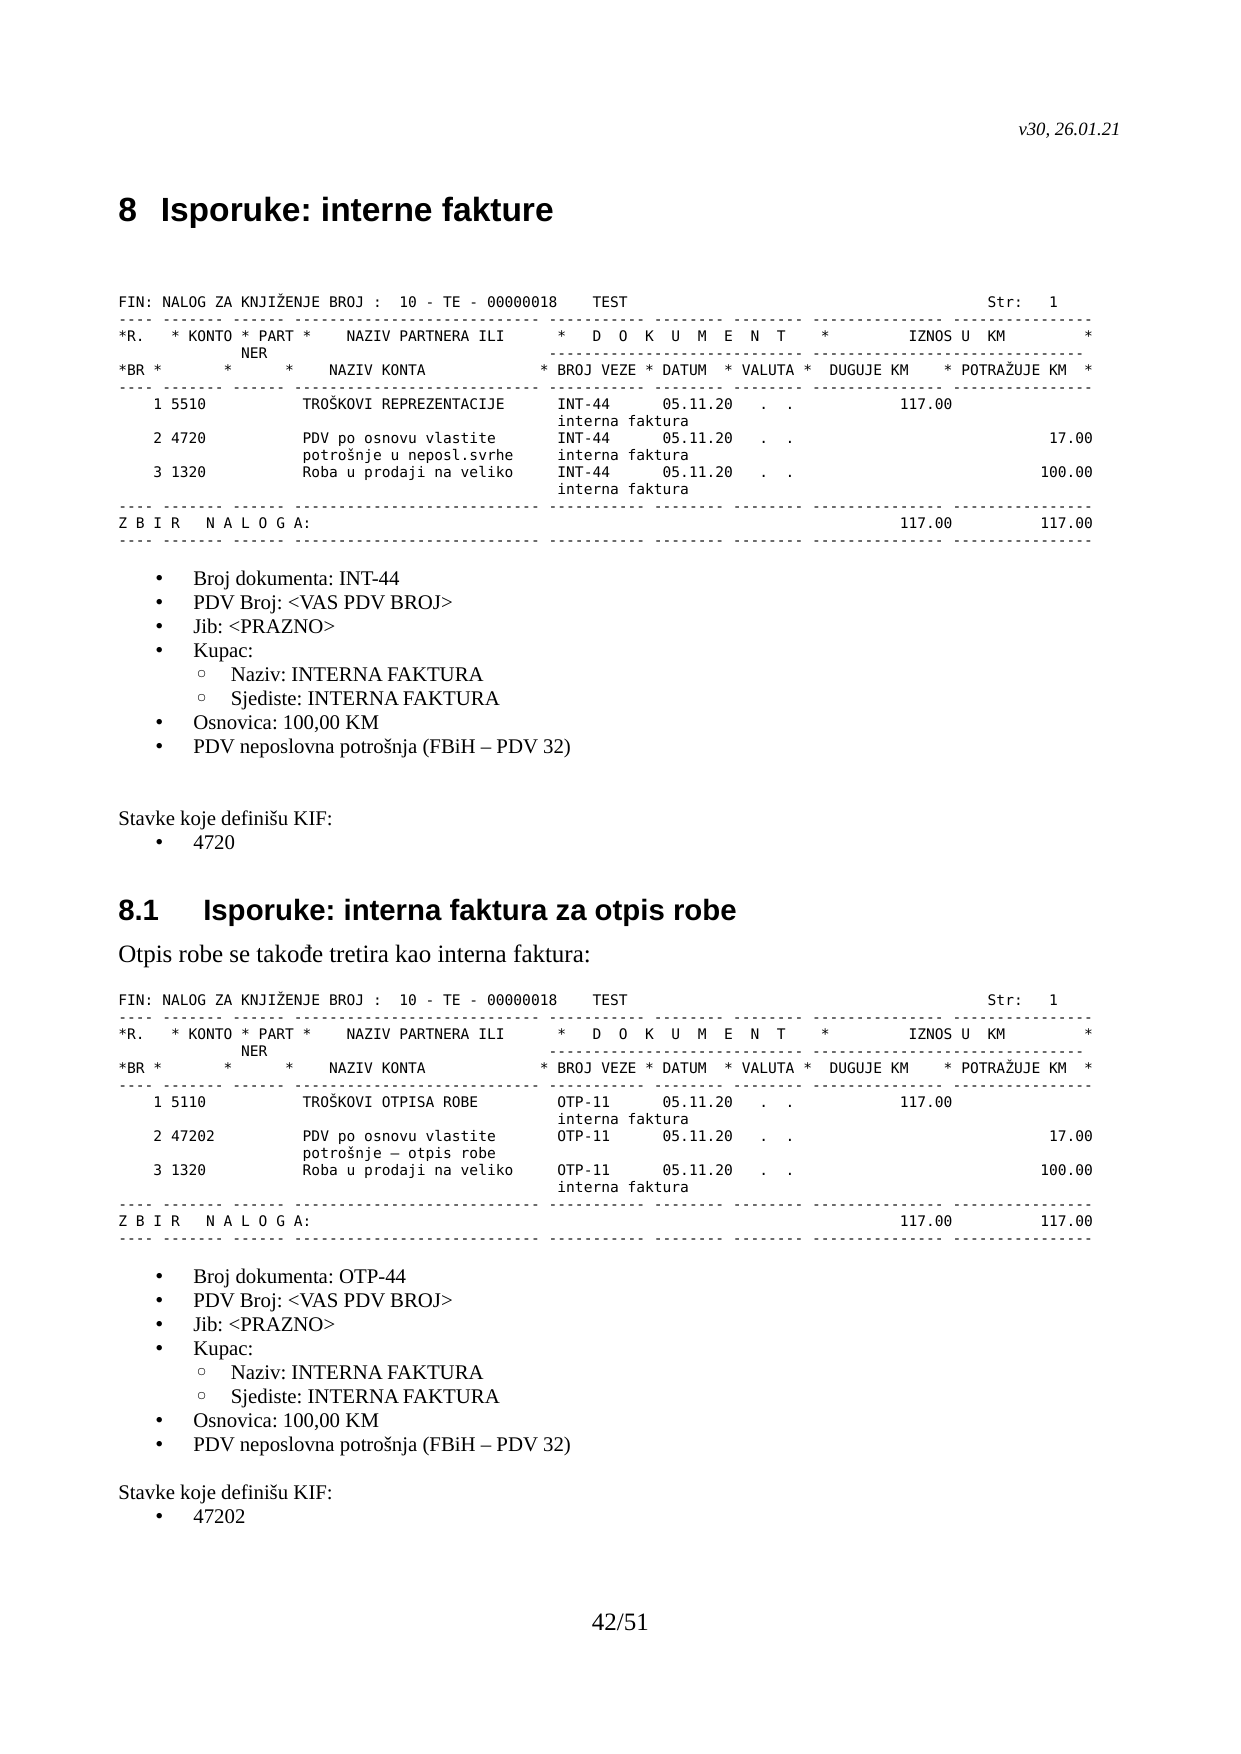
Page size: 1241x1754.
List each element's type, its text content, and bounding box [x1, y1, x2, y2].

list Kupac: [156, 638, 1122, 662]
text 1 5510 TROŠKOVI REPREZENTACIJE INT-44 05.11.20 . . 117.00 [118, 396, 1122, 413]
list Broj dokumenta: OTP-44 [156, 1264, 1122, 1288]
list 47202 [156, 1504, 1122, 1528]
text ---- ------- ------ ---------------------------- ----------- -------- -------- --------------- ---------------- [118, 311, 1122, 328]
text ---- ------- ------ ---------------------------- ----------- -------- -------- --------------- ---------------- [118, 1230, 1122, 1247]
text ---- ------- ------ ---------------------------- ----------- -------- -------- --------------- ---------------- [118, 1009, 1122, 1026]
text interna faktura [118, 481, 1122, 498]
text ---- ------- ------ ---------------------------- ----------- -------- -------- --------------- ---------------- [118, 1196, 1122, 1213]
list 4720 [156, 830, 1122, 854]
list PDV neposlovna potrošnja (FBiH – PDV 32) [156, 734, 1122, 758]
text 1 5110 TROŠKOVI OTPISA ROBE OTP-11 05.11.20 . . 117.00 [118, 1094, 1122, 1111]
list Jib: <PRAZNO> [156, 1312, 1122, 1336]
list Naziv: INTERNA FAKTURA [193, 1360, 1122, 1384]
list Osnovica: 100,00 KM [156, 1408, 1122, 1432]
text FIN: NALOG ZA KNJIŽENJE BROJ : 10 - TE - 00000018 TEST Str: 1 [118, 294, 1122, 311]
text NER ----------------------------- ------------------------------- [118, 345, 1122, 362]
list Sjediste: INTERNA FAKTURA [193, 686, 1122, 710]
text *BR * * * NAZIV KONTA * BROJ VEZE * DATUM * VALUTA * DUGUJE KM * POTRAŽUJE KM * [118, 1060, 1122, 1077]
text potrošnje u neposl.svrhe interna faktura [118, 447, 1122, 464]
list Osnovica: 100,00 KM [156, 710, 1122, 734]
subtitle Isporuke: interna faktura za otpis robe [118, 893, 1122, 927]
text interna faktura [118, 1111, 1122, 1128]
text FIN: NALOG ZA KNJIŽENJE BROJ : 10 - TE - 00000018 TEST Str: 1 [118, 992, 1122, 1009]
text 3 1320 Roba u prodaji na veliko INT-44 05.11.20 . . 100.00 [118, 464, 1122, 481]
text potrošnje – otpis robe [118, 1145, 1122, 1162]
list PDV Broj: <VAS PDV BROJ> [156, 1288, 1122, 1312]
list Jib: <PRAZNO> [156, 614, 1122, 638]
text *R. * KONTO * PART * NAZIV PARTNERA ILI * D O K U M E N T * IZNOS U KM * [118, 328, 1122, 345]
list PDV Broj: <VAS PDV BROJ> [156, 590, 1122, 614]
subtitle Isporuke: interne fakture [118, 190, 1122, 229]
list Naziv: INTERNA FAKTURA [193, 662, 1122, 686]
list Broj dokumenta: INT-44 [156, 566, 1122, 590]
text Stavke koje definišu KIF: [118, 1480, 1122, 1504]
list Sjediste: INTERNA FAKTURA [193, 1384, 1122, 1408]
text 2 4720 PDV po osnovu vlastite INT-44 05.11.20 . . 17.00 [118, 430, 1122, 447]
text Z B I R N A L O G A: 117.00 117.00 [118, 515, 1122, 532]
text ---- ------- ------ ---------------------------- ----------- -------- -------- --------------- ---------------- [118, 379, 1122, 396]
text *BR * * * NAZIV KONTA * BROJ VEZE * DATUM * VALUTA * DUGUJE KM * POTRAŽUJE KM * [118, 362, 1122, 379]
text NER ----------------------------- ------------------------------- [118, 1043, 1122, 1060]
text ---- ------- ------ ---------------------------- ----------- -------- -------- --------------- ---------------- [118, 1077, 1122, 1094]
text 2 47202 PDV po osnovu vlastite OTP-11 05.11.20 . . 17.00 [118, 1128, 1122, 1145]
list Kupac: [156, 1336, 1122, 1360]
text Otpis robe se takođe tretira kao interna faktura: [118, 939, 1122, 968]
text *R. * KONTO * PART * NAZIV PARTNERA ILI * D O K U M E N T * IZNOS U KM * [118, 1026, 1122, 1043]
list PDV neposlovna potrošnja (FBiH – PDV 32) [156, 1432, 1122, 1456]
text interna faktura [118, 413, 1122, 430]
text 3 1320 Roba u prodaji na veliko OTP-11 05.11.20 . . 100.00 [118, 1162, 1122, 1179]
text interna faktura [118, 1179, 1122, 1196]
text ---- ------- ------ ---------------------------- ----------- -------- -------- --------------- ---------------- [118, 532, 1122, 549]
text Stavke koje definišu KIF: [118, 806, 1122, 830]
text Z B I R N A L O G A: 117.00 117.00 [118, 1213, 1122, 1230]
text ---- ------- ------ ---------------------------- ----------- -------- -------- --------------- ---------------- [118, 498, 1122, 515]
